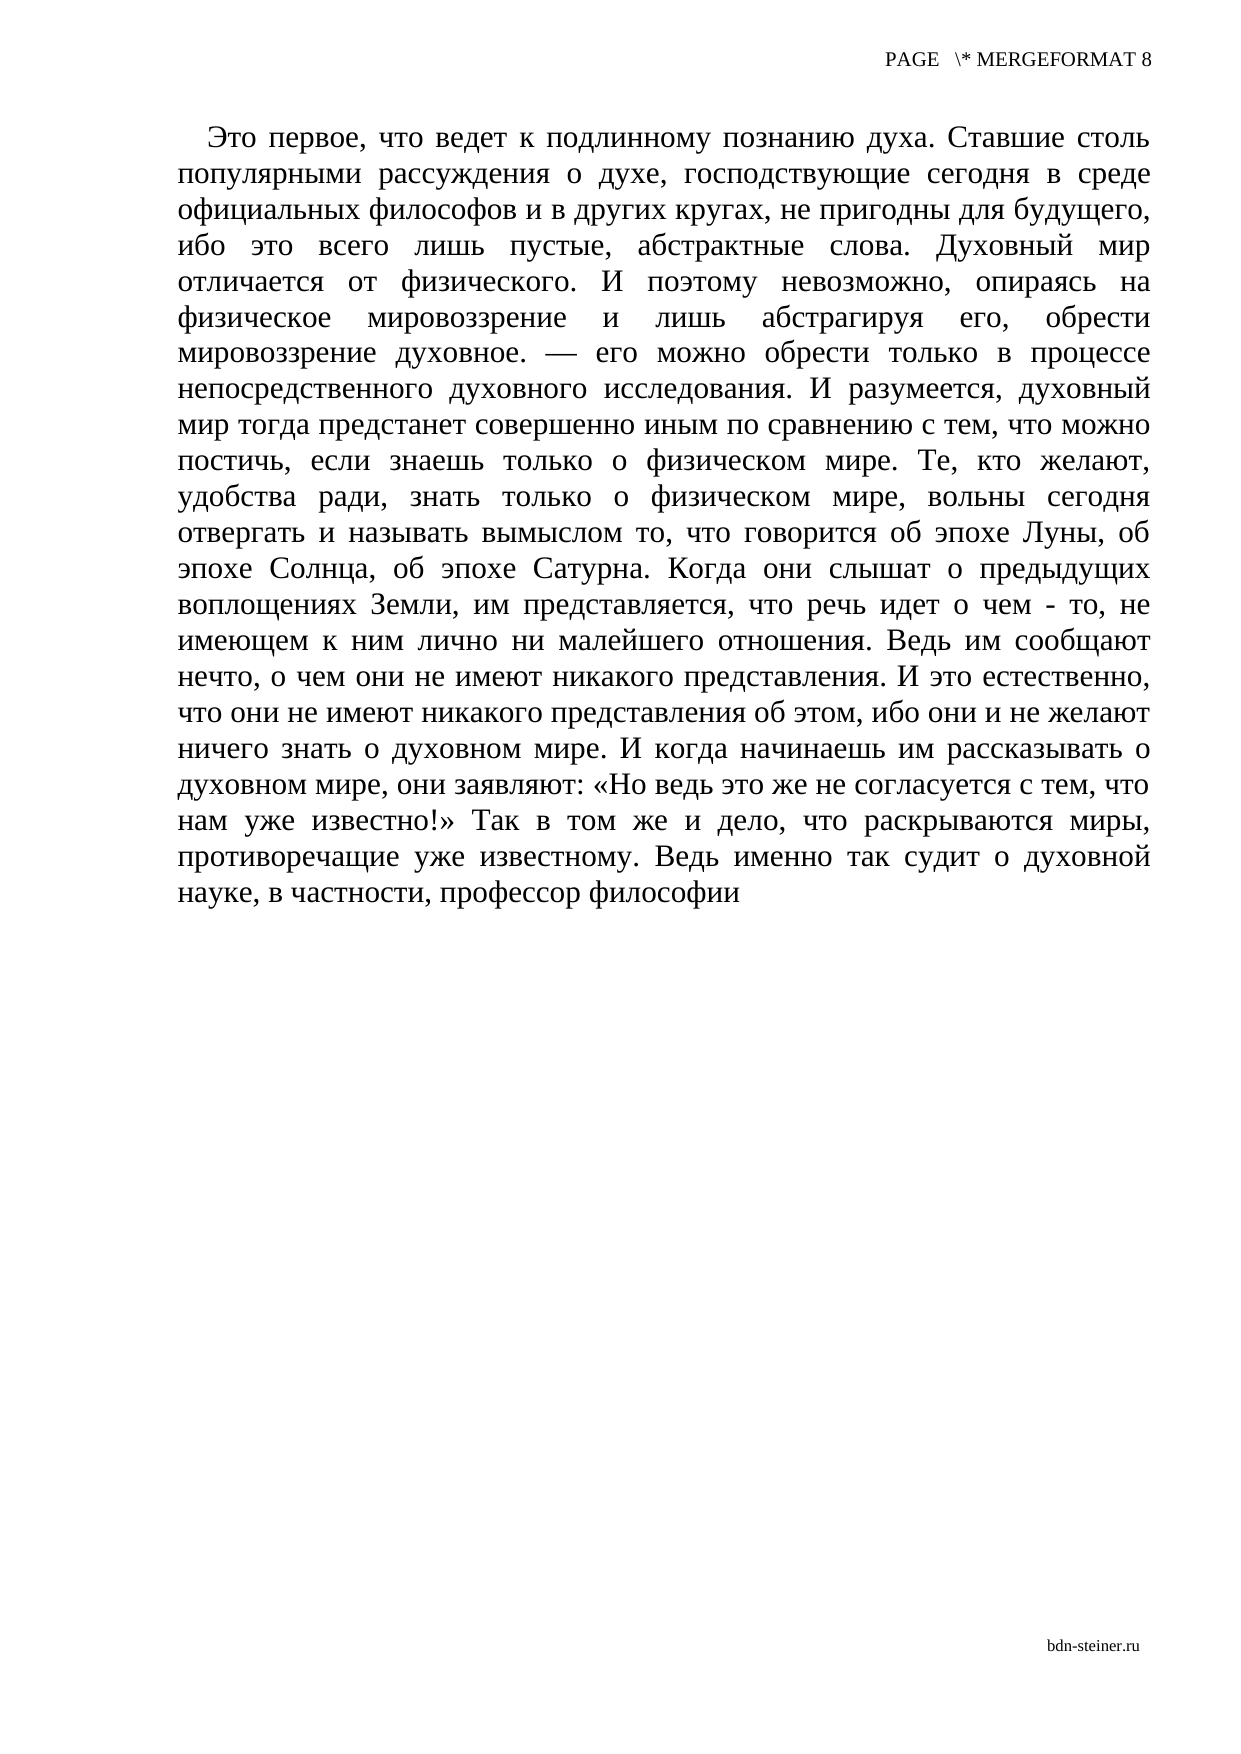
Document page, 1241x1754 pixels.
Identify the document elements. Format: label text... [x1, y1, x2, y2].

text Это первое, что ведет к подлинному познанию духа. Ставшие столь популярными рассуждения о духе, господствующие сегодня в среде официальных философов и в других кругах, не пригодны для будущего, ибо это всего лишь пустые, абстрактные слова. Духовный мир отличается от физического. И поэтому невозможно, опираясь на физическое мировоззрение и лишь абстрагируя его, обрести мировоззрение духовное. — его можно обрести только в процессе непосредственного духовного исследования. И разумеется, духовный мир тогда предстанет совершенно иным по сравнению с тем, что можно постичь, если знаешь только о физическом мире. Те, кто желают, удобства ради, знать только о физическом мире, вольны сегодня отвергать и называть вымыслом то, что говорится об эпохе Луны, об эпохе Солнца, об эпохе Сатурна. Когда они слышат о предыдущих воплощениях Земли, им представляется, что речь идет о чем - то, не имеющем к ним лично ни малейшего отношения. Ведь им сообщают нечто, о чем они не имеют никакого представления. И это естественно, что они не имеют никакого представления об этом, ибо они и не желают ничего знать о духовном мире. И когда начинаешь им рассказывать о духовном мире, они заявляют: «Но ведь это же не согласуется с тем, что нам уже известно!» Так в том же и дело, что раскрываются миры, противоречащие уже известному. Ведь именно так судит о духовной науке, в частности, профессор философии [177, 118, 1152, 909]
